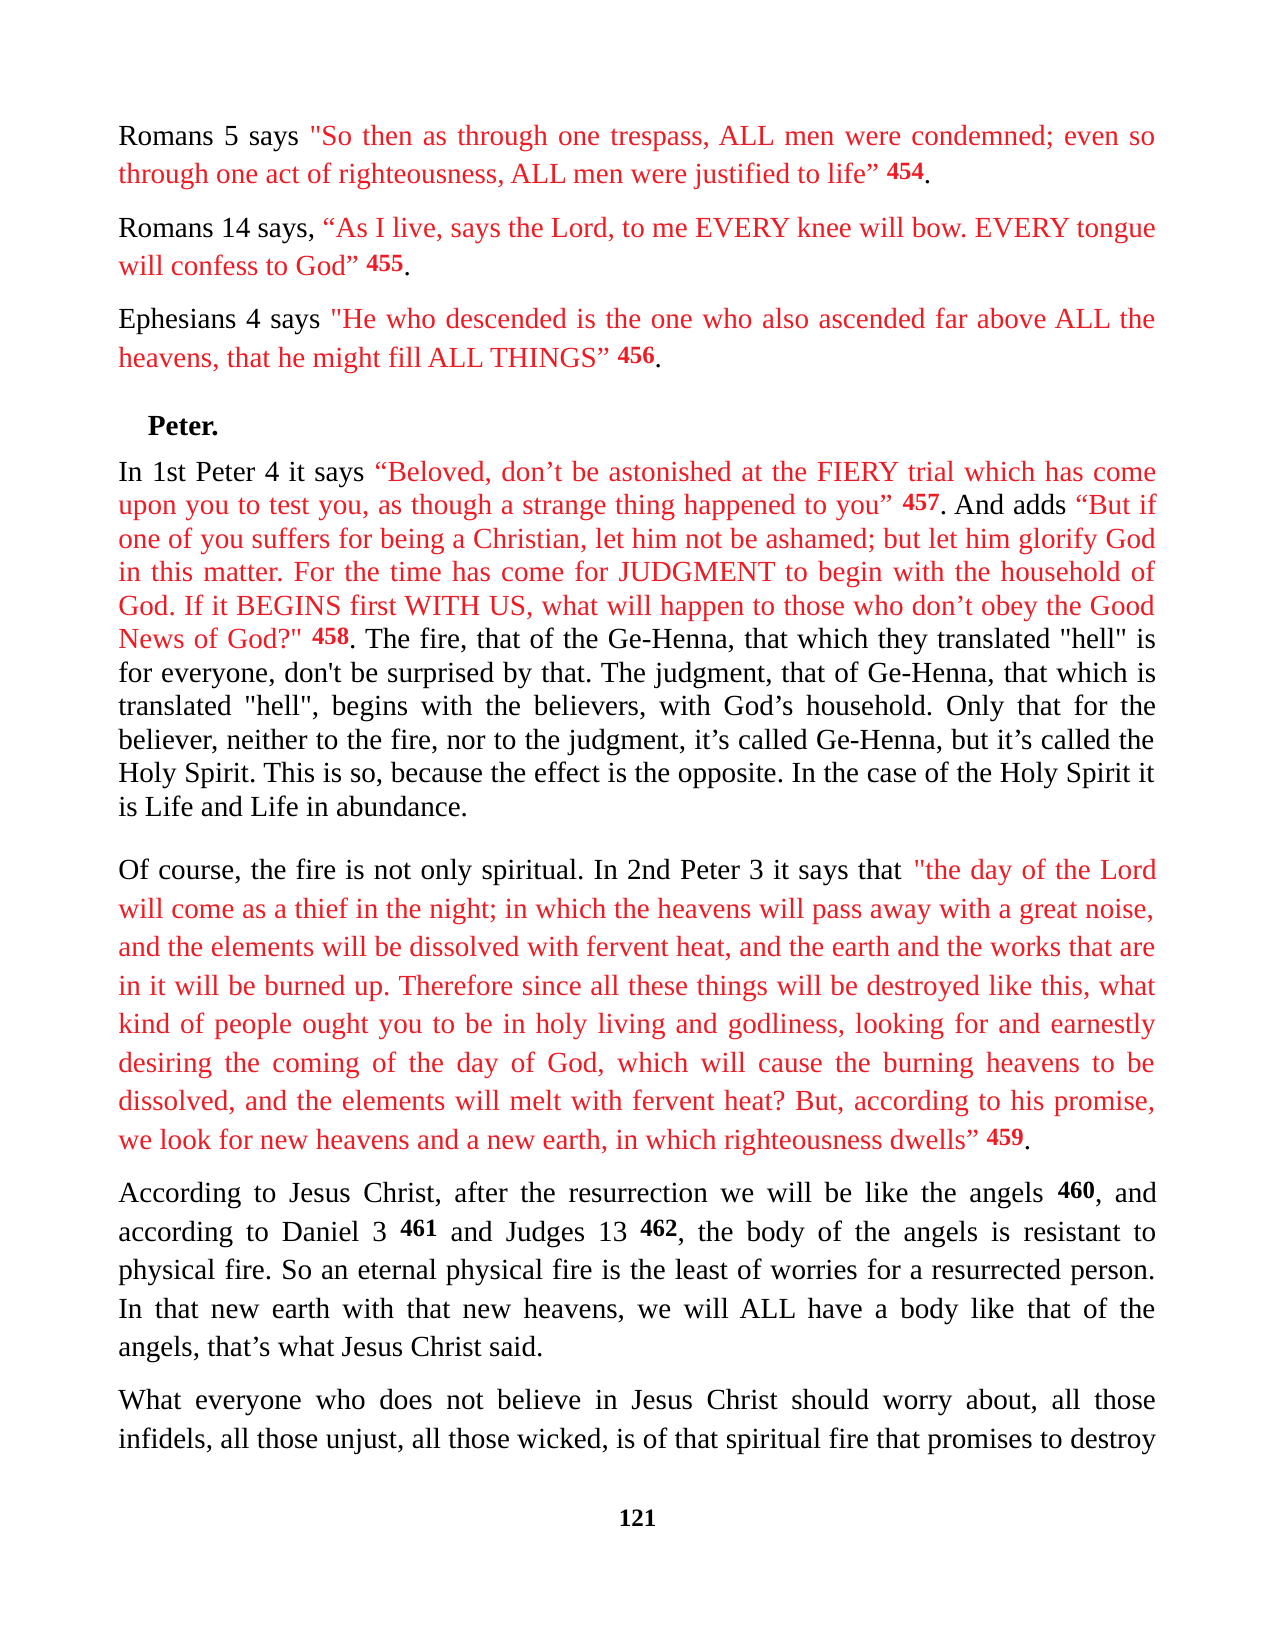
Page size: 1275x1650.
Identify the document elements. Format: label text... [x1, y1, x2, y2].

text Of course, the fire is not only spiritual. In 2nd Peter 3 it says that "the day of the Lord will come as a thief in the night; in which the heavens will pass away with a great noise, and the elements will be dissolved with fervent heat, and the earth and the works that are in it will be burned up. Therefore since all these things will be destroyed like this, what kind of people ought you to be in holy living and godliness, looking for and earnestly desiring the coming of the day of God, which will cause the burning heavens to be dissolved, and the elements will melt with fervent heat? But, according to his promise, we look for new heavens and a new earth, in which righteousness dwells” . [118, 852, 1157, 1156]
text In 1st Peter 4 it says “Beloved, don’t be astonished at the FIERY trial which has come upon you to test you, as though a strange thing happened to you” . And adds “But if one of you suffers for being a Christian, let him not be ashamed; but let him glorify God in this matter. For the time has come for JUDGMENT to begin with the household of God. If it BEGINS first WITH US, what will happen to those who don’t obey the Good News of God?" . The fire, that of the Ge-Henna, that which they translated "hell" is for everyone, don't be surprised by that. The judgment, that of Ge-Henna, that which is translated "hell", begins with the believers, with God’s household. Only that for the believer, neither to the fire, nor to the judgment, it’s called Ge-Henna, but it’s called the Holy Spirit. This is so, because the effect is the opposite. In the case of the Holy Spirit it is Life and Life in abundance. [118, 454, 1157, 823]
text Ephesians 4 says "He who descended is the one who also ascended far above ALL the heavens, that he might fill ALL THINGS” . [118, 301, 1157, 373]
text What everyone who does not believe in Jesus Christ should worry about, all those infidels, all those unjust, all those wicked, is of that spiritual fire that promises to destroy [118, 1382, 1157, 1454]
text Romans 5 says "So then as through one trespass, ALL men were condemned; even so through one act of righteousness, ALL men were justified to life” . [118, 118, 1157, 190]
subtitle Peter. [148, 408, 1157, 441]
text Romans 14 says, “As I live, says the Lord, to me EVERY knee will bow. EVERY tongue will confess to God” . [118, 210, 1157, 282]
text According to Jesus Christ, after the resurrection we will be like the angels , and according to Daniel 3 and Judges 13 , the body of the angels is resistant to physical fire. So an eternal physical fire is the least of worries for a resurrected person. In that new earth with that new heavens, we will ALL have a body like that of the angels, that’s what Jesus Christ said. [118, 1175, 1157, 1363]
